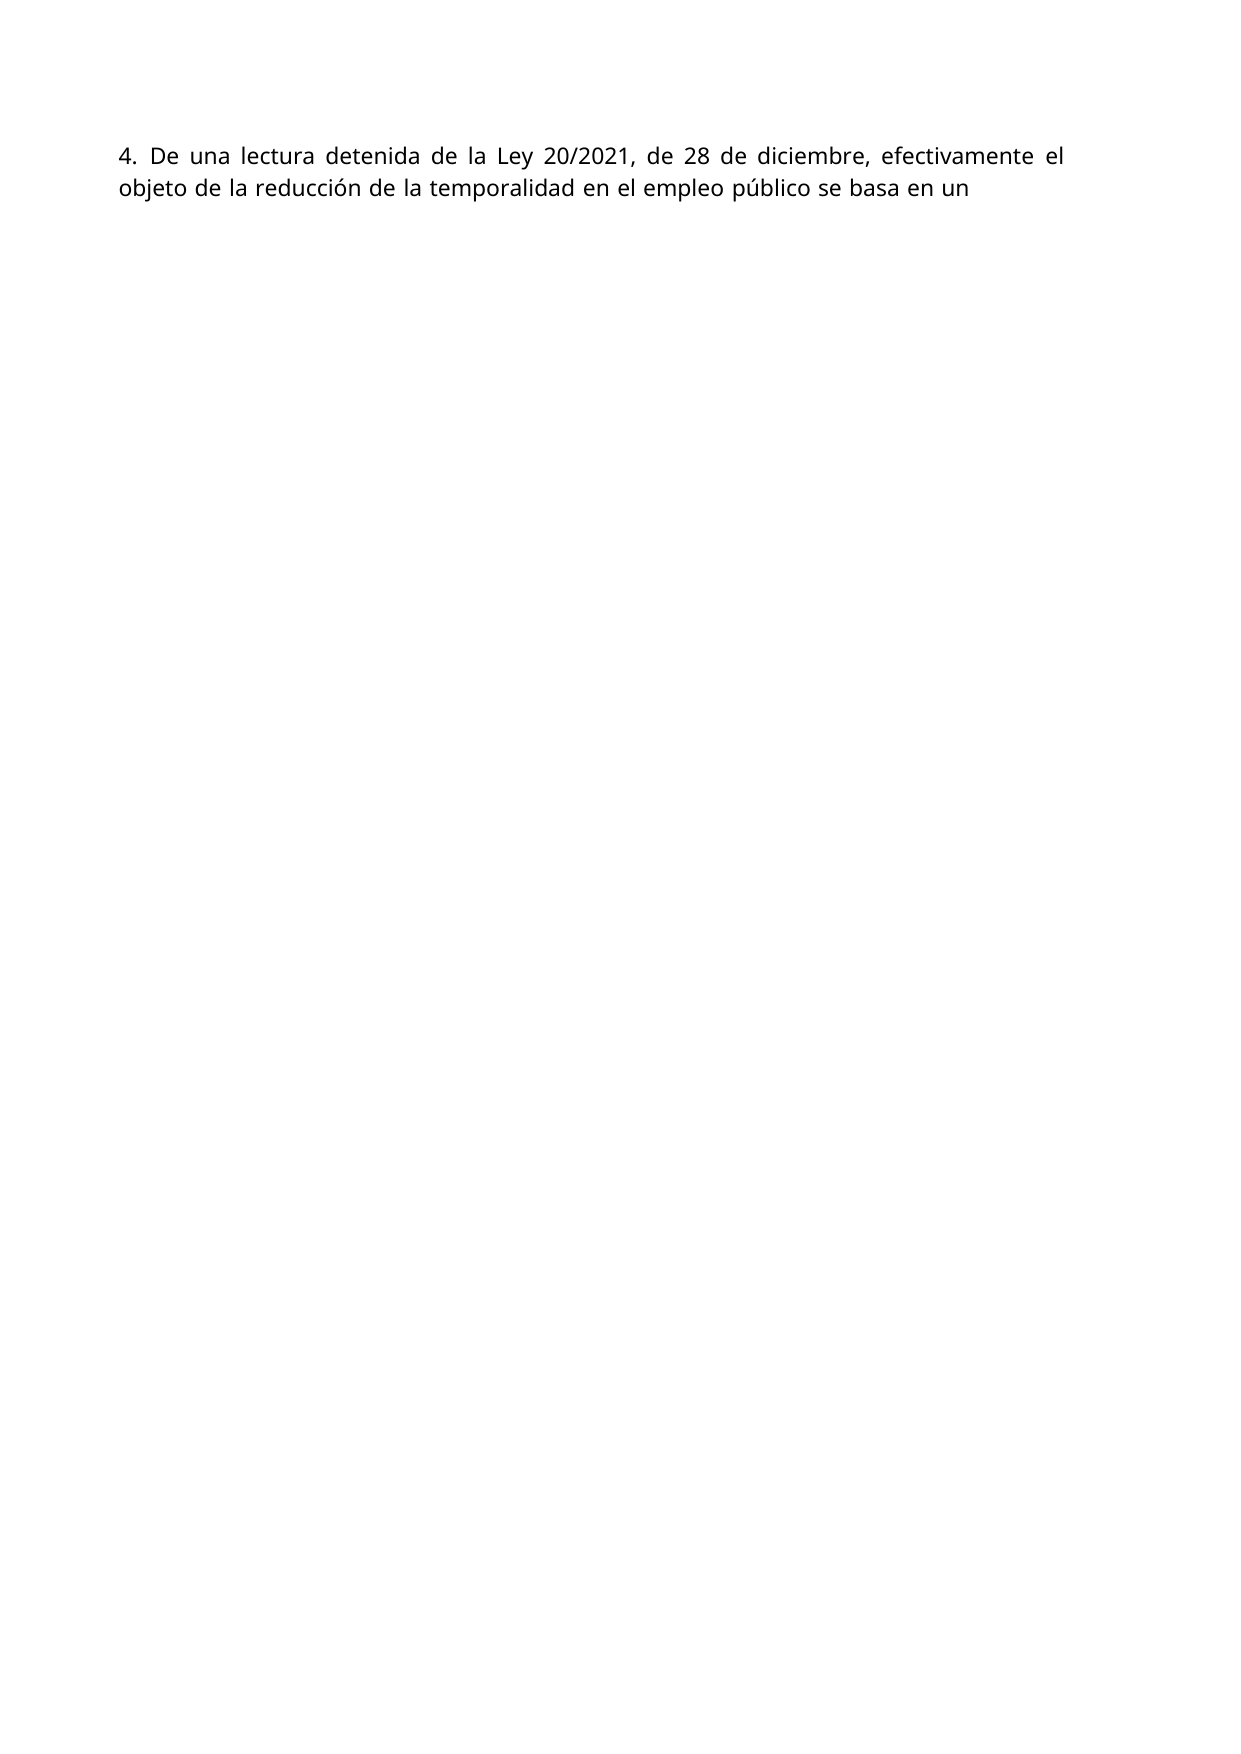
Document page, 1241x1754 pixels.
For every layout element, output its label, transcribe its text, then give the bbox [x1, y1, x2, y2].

list De una lectura detenida de la Ley 20/2021, de 28 de diciembre, efectivamente el objeto de la reducción de la temporalidad en el empleo público se basa en un [118, 140, 1064, 203]
